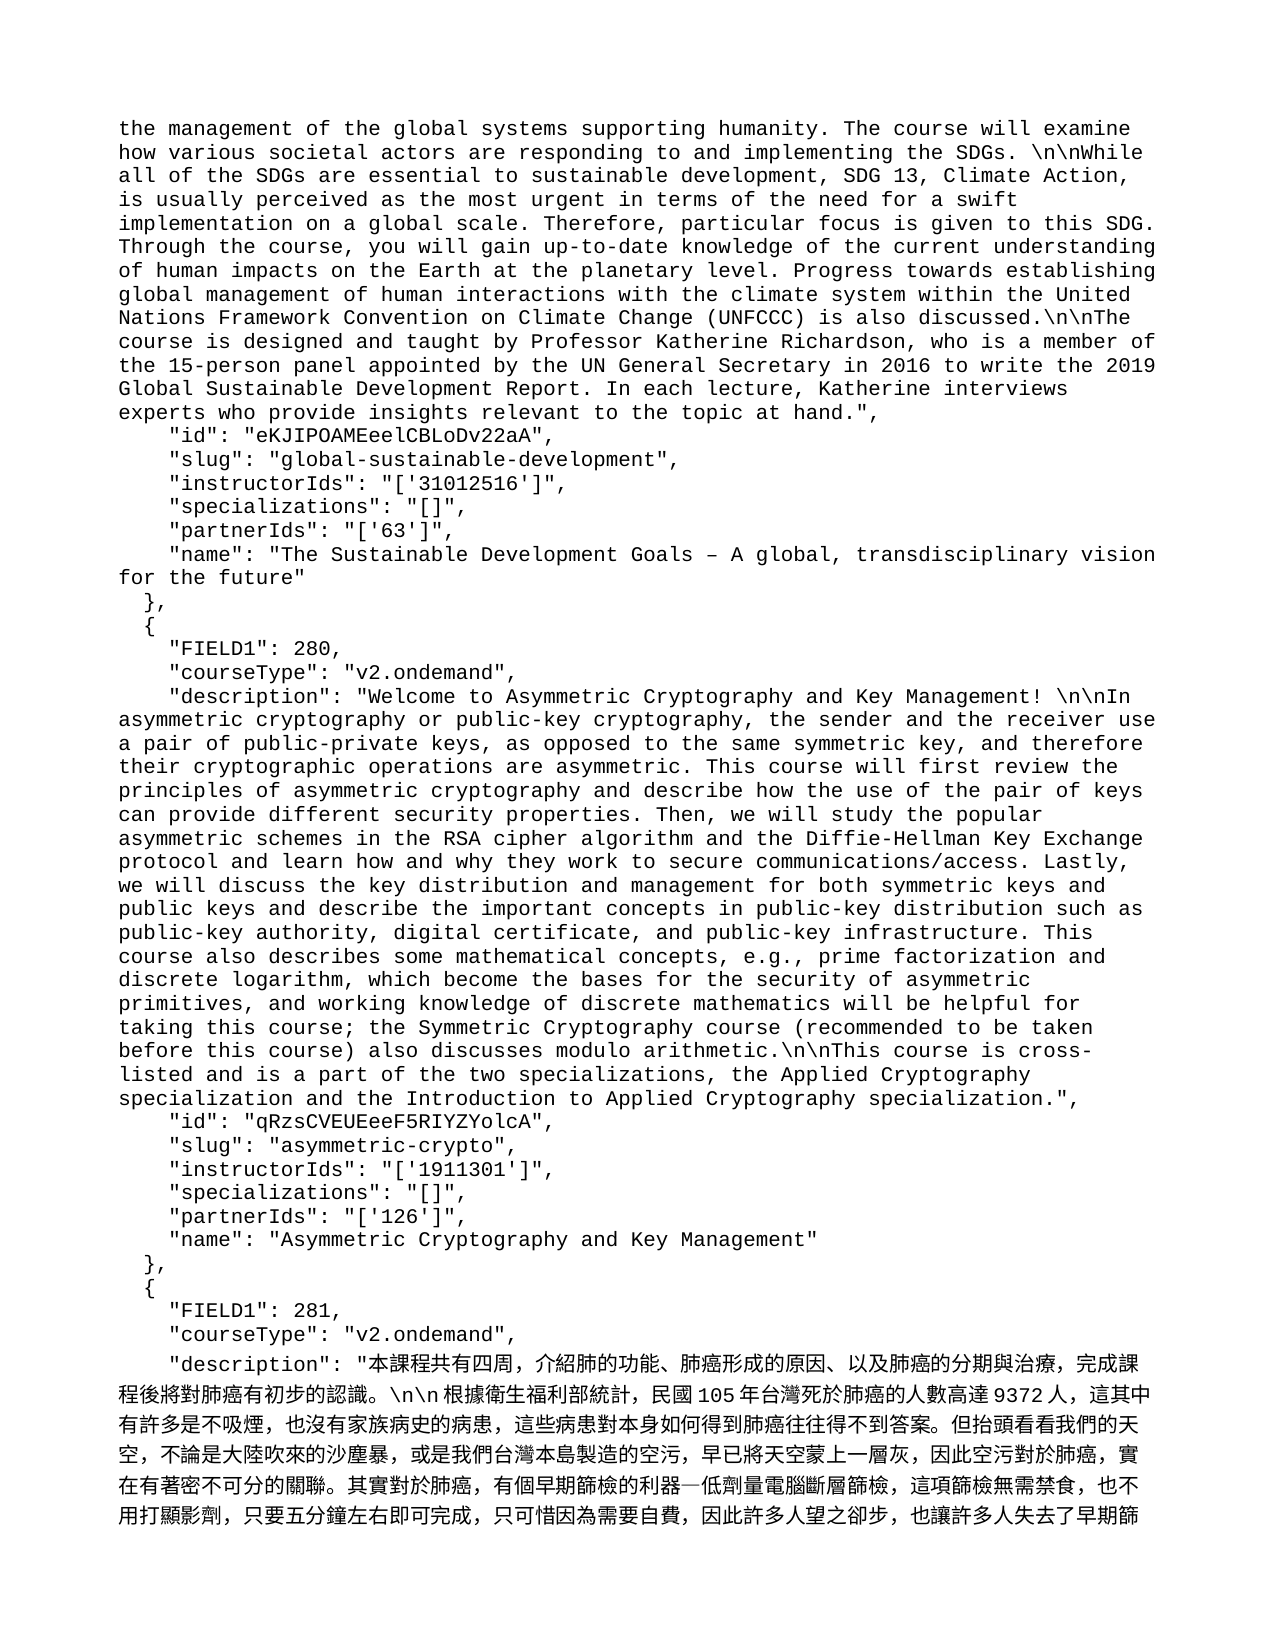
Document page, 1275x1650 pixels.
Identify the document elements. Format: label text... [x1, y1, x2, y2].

text "name": "Asymmetric Cryptography and Key Management" [118, 1229, 1157, 1253]
text "description": "本課程共有四周，介紹肺的功能、肺癌形成的原因、以及肺癌的分期與治療，完成課程後將對肺癌有初步的認識。\n\n根據衛生福利部統計，民國105年台灣死於肺癌的人數高達9372人，這其中有許多是不吸煙，也沒有家族病史的病患，這些病患對本身如何得到肺癌往往得不到答案。但抬頭看看我們的天空，不論是大陸吹來的沙塵暴，或是我們台灣本島製造的空污，早已將天空蒙上一層灰，因此空污對於肺癌，實在有著密不可分的關聯。其實對於肺癌，有個早期篩檢的利器—低劑量電腦斷層篩檢，這項篩檢無需禁食，也不用打顯影劑，只要五分鐘左右即可完成，只可惜因為需要自費，因此許多人望之卻步，也讓許多人失去了早期篩 [118, 1348, 1157, 1529]
text "courseType": "v2.ondemand", [118, 1324, 1157, 1348]
text "instructorIds": "['1911301']", [118, 1158, 1157, 1182]
text "partnerIds": "['63']", [118, 520, 1157, 544]
text "specializations": "[]", [118, 496, 1157, 520]
text "partnerIds": "['126']", [118, 1206, 1157, 1229]
text "slug": "global-sustainable-development", [118, 449, 1157, 473]
text "FIELD1": 281, [118, 1300, 1157, 1324]
text }, [118, 1253, 1157, 1277]
text "name": "The Sustainable Development Goals – A global, transdisciplinary vision for the future" [118, 544, 1157, 591]
text "id": "qRzsCVEUEeeF5RIYZYolcA", [118, 1111, 1157, 1135]
text "instructorIds": "['31012516']", [118, 473, 1157, 496]
text "FIELD1": 280, [118, 638, 1157, 662]
text "slug": "asymmetric-crypto", [118, 1135, 1157, 1158]
text "specializations": "[]", [118, 1182, 1157, 1206]
text "courseType": "v2.ondemand", [118, 662, 1157, 686]
text { [118, 1277, 1157, 1300]
text { [118, 615, 1157, 638]
text }, [118, 591, 1157, 615]
text the management of the global systems supporting humanity. The course will examine how various societal actors are responding to and implementing the SDGs. \n\nWhile all of the SDGs are essential to sustainable development, SDG 13, Climate Action, is usually perceived as the most urgent in terms of the need for a swift implementation on a global scale. Therefore, particular focus is given to this SDG. Through the course, you will gain up-to-date knowledge of the current understanding of human impacts on the Earth at the planetary level. Progress towards establishing global management of human interactions with the climate system within the United Nations Framework Convention on Climate Change (UNFCCC) is also discussed.\n\nThe course is designed and taught by Professor Katherine Richardson, who is a member of the 15-person panel appointed by the UN General Secretary in 2016 to write the 2019 Global Sustainable Development Report. In each lecture, Katherine interviews experts who provide insights relevant to the topic at hand.", [118, 118, 1157, 426]
text "description": "Welcome to Asymmetric Cryptography and Key Management! \n\nIn asymmetric cryptography or public-key cryptography, the sender and the receiver use a pair of public-private keys, as opposed to the same symmetric key, and therefore their cryptographic operations are asymmetric. This course will first review the principles of asymmetric cryptography and describe how the use of the pair of keys can provide different security properties. Then, we will study the popular asymmetric schemes in the RSA cipher algorithm and the Diffie-Hellman Key Exchange protocol and learn how and why they work to secure communications/access. Lastly, we will discuss the key distribution and management for both symmetric keys and public keys and describe the important concepts in public-key distribution such as public-key authority, digital certificate, and public-key infrastructure. This course also describes some mathematical concepts, e.g., prime factorization and discrete logarithm, which become the bases for the security of asymmetric primitives, and working knowledge of discrete mathematics will be helpful for taking this course; the Symmetric Cryptography course (recommended to be taken before this course) also discusses modulo arithmetic.\n\nThis course is cross-listed and is a part of the two specializations, the Applied Cryptography specialization and the Introduction to Applied Cryptography specialization.", [118, 686, 1157, 1111]
text "id": "eKJIPOAMEeelCBLoDv22aA", [118, 426, 1157, 449]
